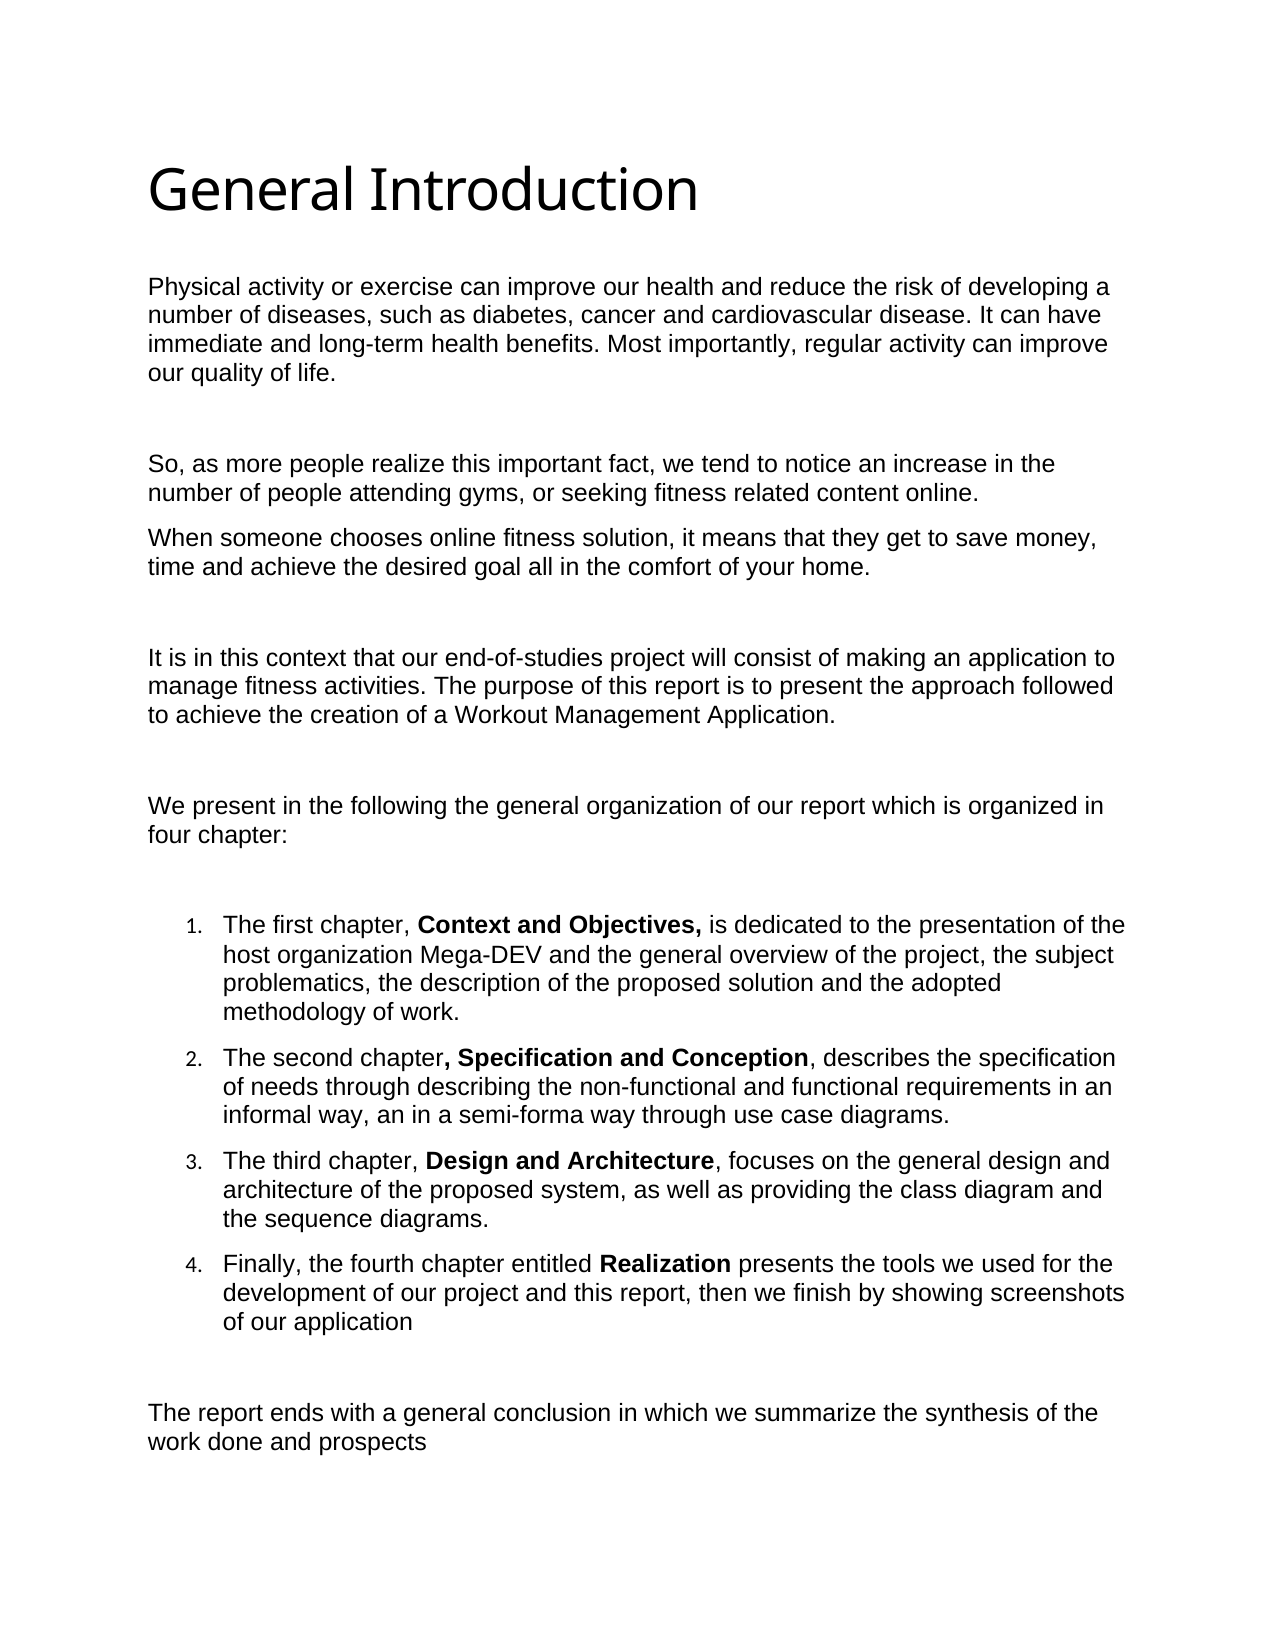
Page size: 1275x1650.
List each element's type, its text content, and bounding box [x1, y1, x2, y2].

text When someone chooses online fitness solution, it means that they get to save money, time and achieve the desired goal all in the comfort of your home. [148, 523, 1127, 581]
list Finally, the fourth chapter entitled Realization presents the tools we used for the development of our project and this report, then we finish by showing screenshots of our application [185, 1249, 1127, 1336]
text Physical activity or exercise can improve our health and reduce the risk of developing a number of diseases, such as diabetes, cancer and cardiovascular disease. It can have immediate and long-term health benefits. Most importantly, regular activity can improve our quality of life. [148, 272, 1127, 387]
text It is in this context that our end-of-studies project will consist of making an application to manage fitness activities. The purpose of this report is to present the approach followed to achieve the creation of a Workout Management Application. [148, 643, 1127, 729]
text So, as more people realize this important fact, we tend to notice an increase in the number of people attending gyms, or seeking fitness related content online. [148, 449, 1127, 506]
list The first chapter, Context and Objectives, is dedicated to the presentation of the host organization Mega-DEV and the general overview of the project, the subject problematics, the description of the proposed solution and the adopted methodology of work. [185, 911, 1127, 1026]
text We present in the following the general organization of our report which is organized in four chapter: [148, 791, 1127, 848]
list The second chapter, Specification and Conception, describes the specification of needs through describing the non-functional and functional requirements in an informal way, an in a semi-forma way through use case diagrams. [185, 1043, 1127, 1129]
text The report ends with a general conclusion in which we summarize the synthesis of the work done and prospects [148, 1398, 1127, 1456]
title General Introduction [148, 148, 1127, 227]
list The third chapter, Design and Architecture, focuses on the general design and architecture of the proposed system, as well as providing the class diagram and the sequence diagrams. [185, 1146, 1127, 1233]
